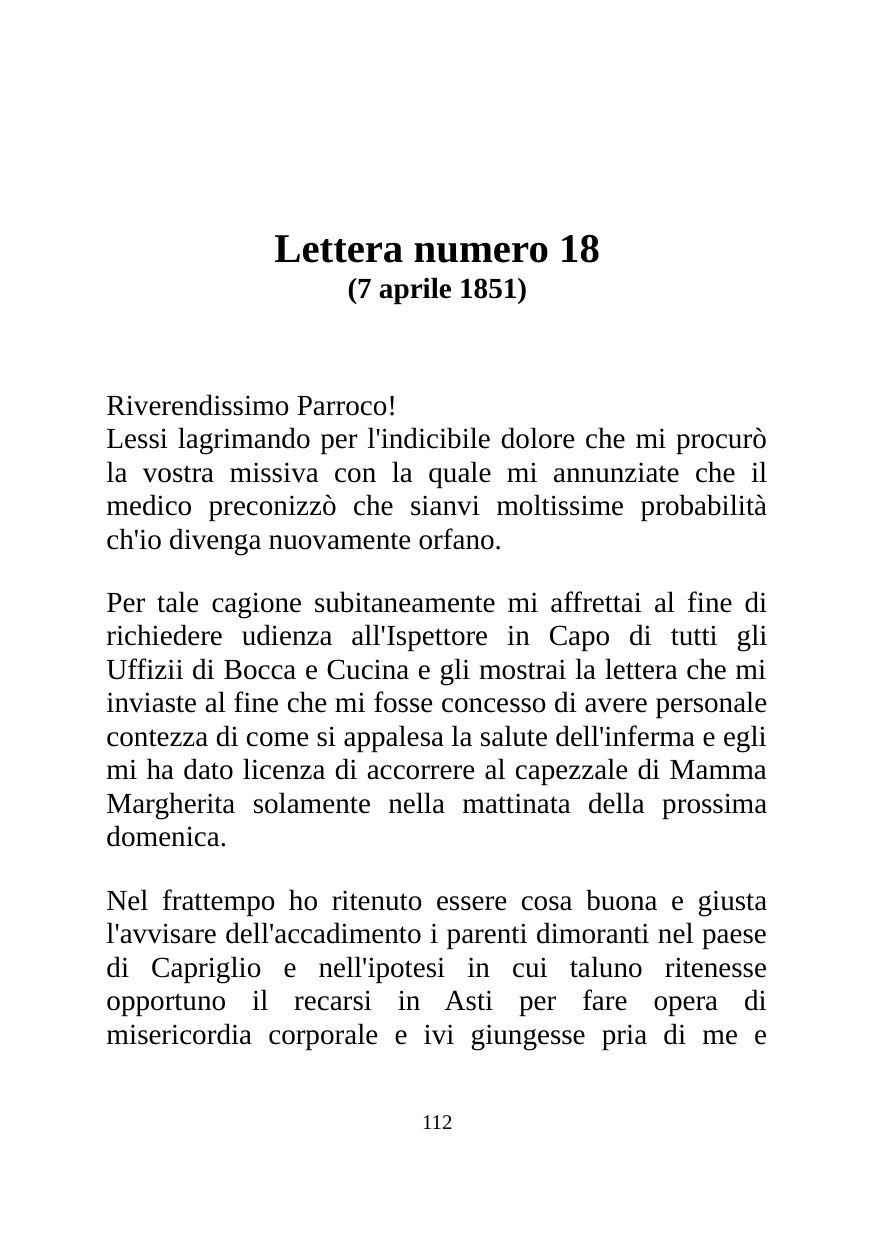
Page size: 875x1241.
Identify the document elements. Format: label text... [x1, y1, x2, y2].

text Lessi lagrimando per l'indicibile dolore che mi procurò la vostra missiva con la quale mi annunziate che il medico preconizzò che sianvi moltissime probabilità ch'io divenga nuovamente orfano. [106, 421, 768, 555]
text Nel frattempo ho ritenuto essere cosa buona e giusta l'avvisare dell'accadimento i parenti dimoranti nel paese di Capriglio e nell'ipotesi in cui taluno ritenesse opportuno il recarsi in Asti per fare opera di misericordia corporale e ivi giungesse pria di me e [106, 883, 768, 1050]
text Riverendissimo Parroco! [106, 388, 768, 421]
subtitle Lettera numero 18 (7 aprile 1851) [106, 224, 768, 305]
text Per tale cagione subitaneamente mi affrettai al fine di richiedere udienza all'Ispettore in Capo di tutti gli Uffizii di Bocca e Cucina e gli mostrai la lettera che mi inviaste al fine che mi fosse concesso di avere personale contezza di come si appalesa la salute dell'inferma e egli mi ha dato licenza di accorrere al capezzale di Mamma Margherita solamente nella mattinata della prossima domenica. [106, 585, 768, 853]
